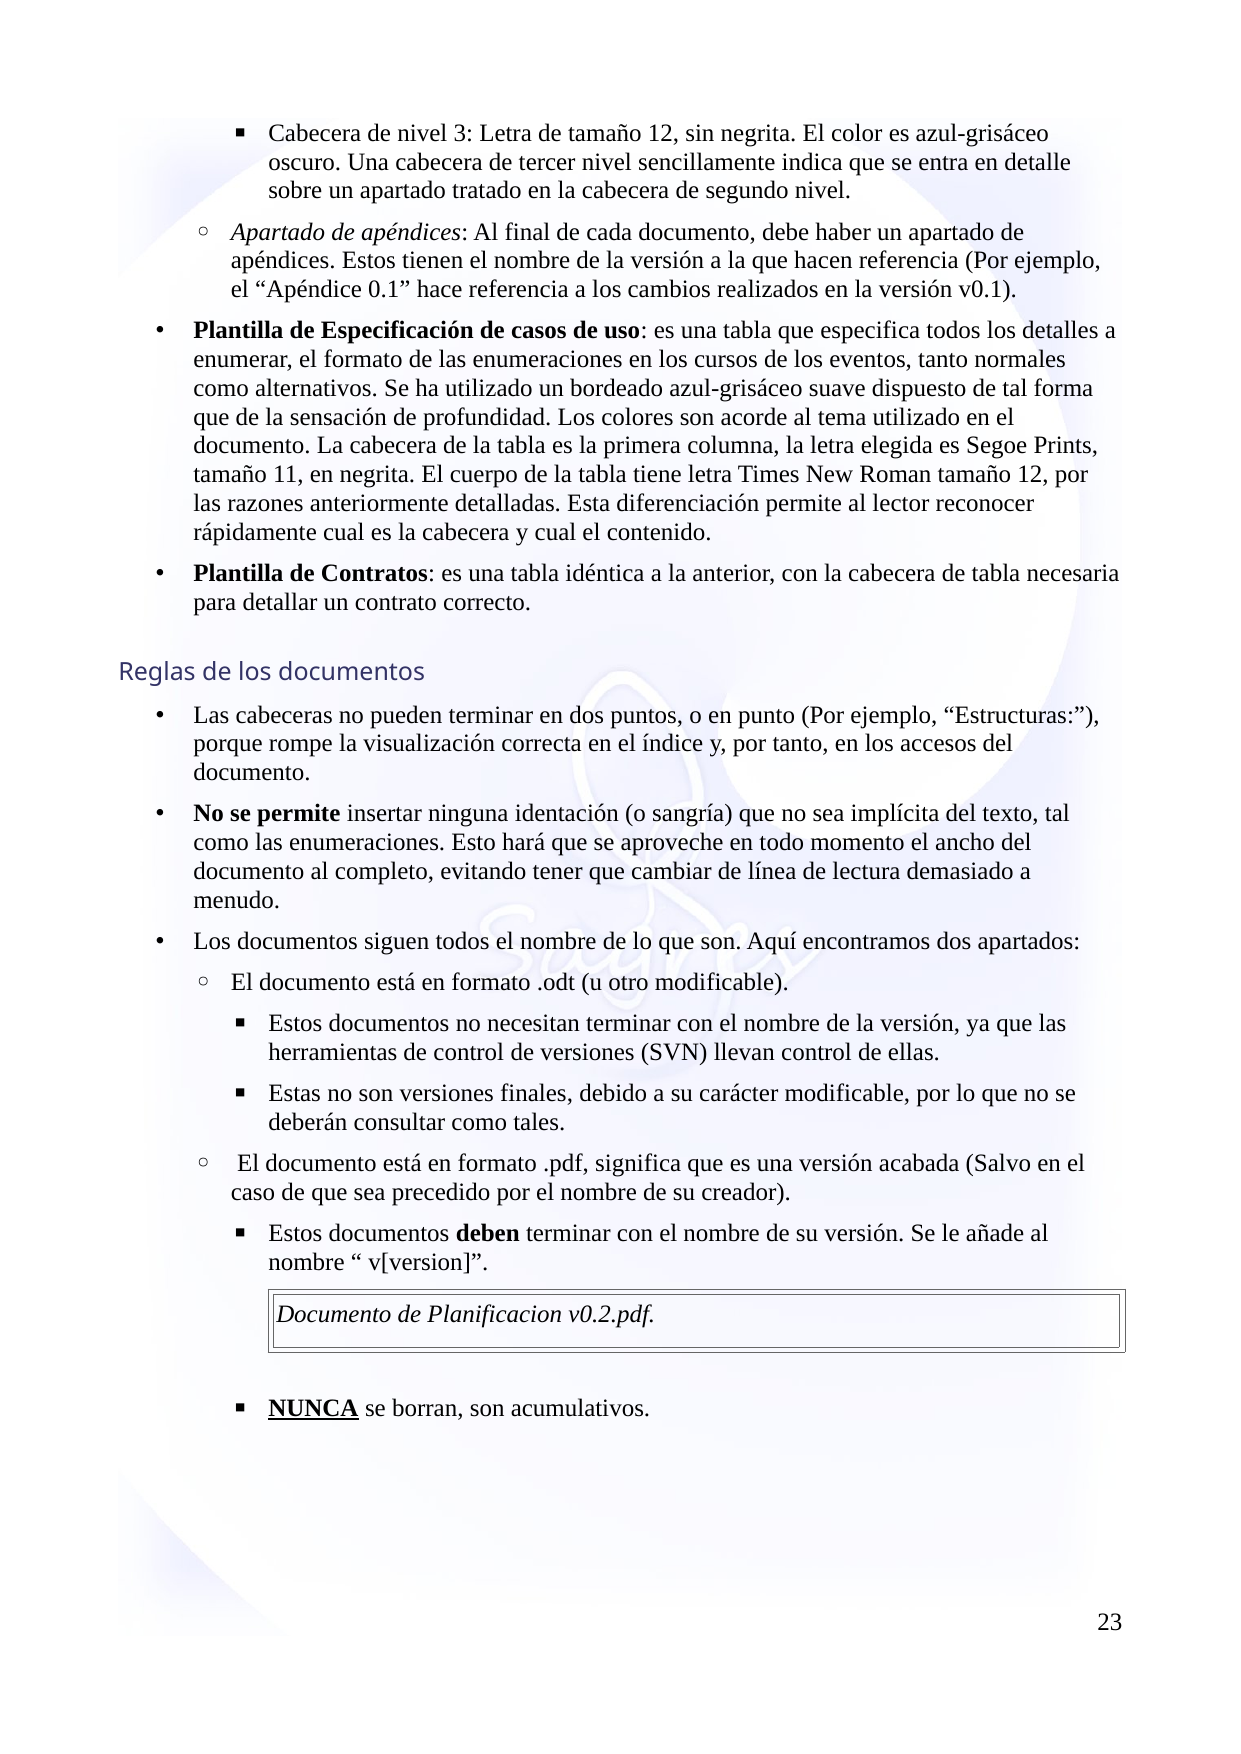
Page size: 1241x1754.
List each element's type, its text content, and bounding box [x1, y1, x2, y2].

list El documento está en formato .pdf, significa que es una versión acabada (Salvo en el caso de que sea precedido por el nombre de su creador). [193, 1148, 1122, 1206]
list Estas no son versiones finales, debido a su carácter modificable, por lo que no se deberán consultar como tales. [231, 1078, 1122, 1136]
picture [118, 118, 1122, 653]
list Los documentos siguen todos el nombre de lo que son. Aquí encontramos dos apartados: [156, 926, 1122, 955]
table_header Documento de Planificacion v0.2.pdf. [270, 1290, 1122, 1347]
picture [269, 1290, 1122, 1352]
subtitle Reglas de los documentos [118, 653, 1122, 687]
list No se permite insertar ninguna identación (o sangría) que no sea implícita del texto, tal como las enumeraciones. Esto hará que se aproveche en todo momento el ancho del documento al completo, evitando tener que cambiar de línea de lectura demasiado a menudo. [156, 798, 1122, 913]
list Plantilla de Contratos: es una tabla idéntica a la anterior, con la cabecera de tabla necesaria para detallar un contrato correcto. [156, 558, 1122, 616]
list NUNCA se borran, son acumulativos. [231, 1393, 1122, 1422]
list Estos documentos deben terminar con el nombre de su versión. Se le añade al nombre “ v[version]”. [231, 1218, 1122, 1276]
list Plantilla de Especificación de casos de uso: es una tabla que especifica todos los detalles a enumerar, el formato de las enumeraciones en los cursos de los eventos, tanto normales como alternativos. Se ha utilizado un bordeado azul-grisáceo suave dispuesto de tal forma que de la sensación de profundidad. Los colores son acorde al tema utilizado en el documento. La cabecera de la tabla es la primera columna, la letra elegida es Segoe Prints, tamaño 11, en negrita. El cuerpo de la tabla tiene letra Times New Roman tamaño 12, por las razones anteriormente detalladas. Esta diferenciación permite al lector reconocer rápidamente cual es la cabecera y cual el contenido. [156, 316, 1122, 546]
list Apartado de apéndices: Al final de cada documento, debe haber un apartado de apéndices. Estos tienen el nombre de la versión a la que hacen referencia (Por ejemplo, el “Apéndice 0.1” hace referencia a los cambios realizados en la versión v0.1). [193, 217, 1122, 303]
list Las cabeceras no pueden terminar en dos puntos, o en punto (Por ejemplo, “Estructuras:”), porque rompe la visualización correcta en el índice y, por tanto, en los accesos del documento. [156, 700, 1122, 786]
picture [118, 687, 1122, 1636]
list Estos documentos no necesitan terminar con el nombre de la versión, ya que las herramientas de control de versiones (SVN) llevan control de ellas. [231, 1008, 1122, 1066]
list Cabecera de nivel 3: Letra de tamaño 12, sin negrita. El color es azul-grisáceo oscuro. Una cabecera de tercer nivel sencillamente indica que se entra en detalle sobre un apartado tratado en la cabecera de segundo nivel. [231, 118, 1122, 204]
list El documento está en formato .odt (u otro modificable). [193, 967, 1122, 996]
